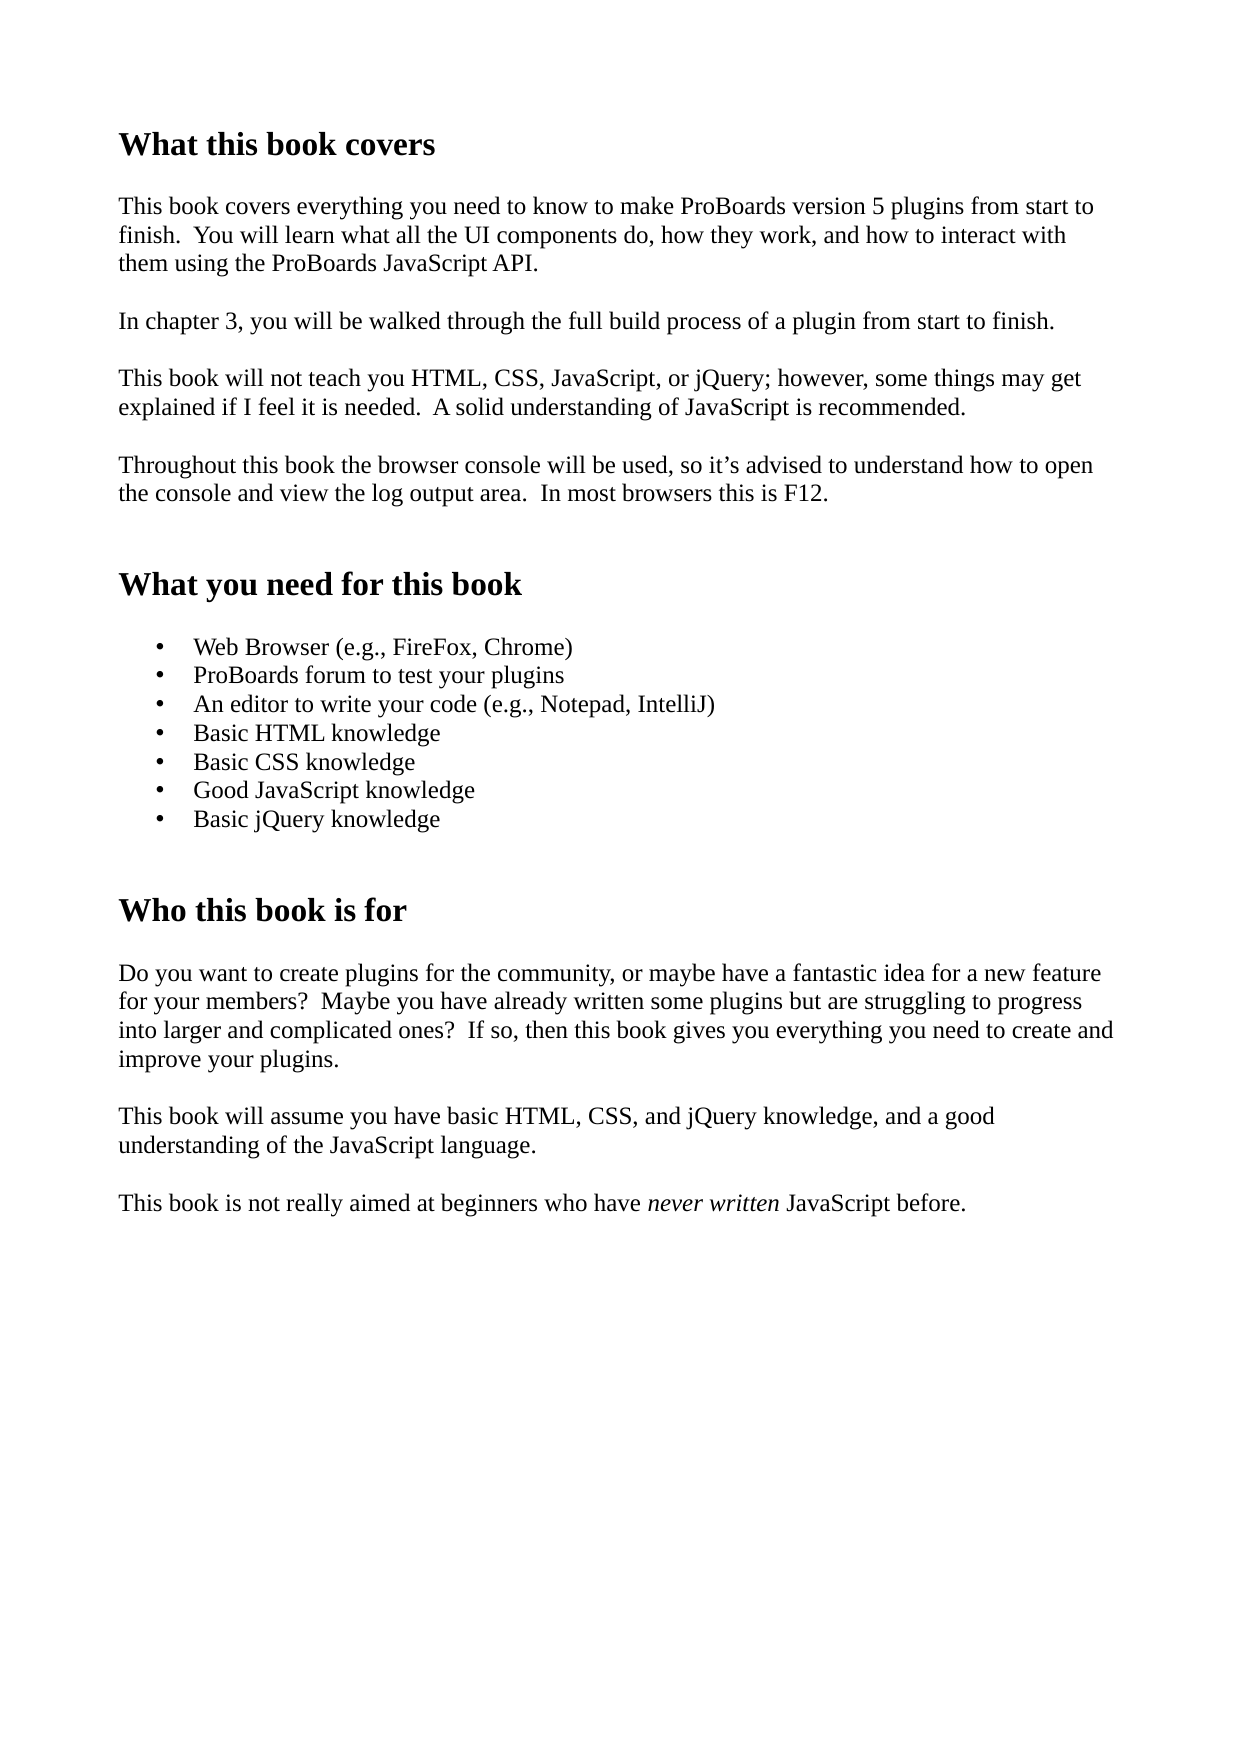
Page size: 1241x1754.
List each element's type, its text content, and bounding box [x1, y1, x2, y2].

text Do you want to create plugins for the community, or maybe have a fantastic idea for a new feature for your members? Maybe you have already written some plugins but are struggling to progress into larger and complicated ones? If so, then this book gives you everything you need to create and improve your plugins. [118, 958, 1122, 1073]
list ProBoards forum to test your plugins [156, 661, 1122, 689]
text This book will assume you have basic HTML, CSS, and jQuery knowledge, and a good understanding of the JavaScript language. [118, 1101, 1122, 1159]
text This book will not teach you HTML, CSS, JavaScript, or jQuery; however, some things may get explained if I feel it is needed. A solid understanding of JavaScript is recommended. [118, 363, 1122, 421]
text Throughout this book the browser console will be used, so it’s advised to understand how to open the console and view the log output area. In most browsers this is F12. [118, 450, 1122, 507]
list Good JavaScript knowledge [156, 776, 1122, 804]
list Web Browser (e.g., FireFox, Chrome) [156, 632, 1122, 661]
list Basic CSS knowledge [156, 747, 1122, 776]
text Who this book is for [118, 891, 1122, 929]
text What you need for this book [118, 565, 1122, 603]
text This book is not really aimed at beginners who have never written JavaScript before. [118, 1188, 1122, 1216]
list Basic jQuery knowledge [156, 804, 1122, 833]
text In chapter 3, you will be walked through the full build process of a plugin from start to finish. [118, 306, 1122, 335]
text This book covers everything you need to know to make ProBoards version 5 plugins from start to finish. You will learn what all the UI components do, how they work, and how to interact with them using the ProBoards JavaScript API. [118, 191, 1122, 277]
text What this book covers [118, 124, 1122, 162]
list Basic HTML knowledge [156, 718, 1122, 747]
list An editor to write your code (e.g., Notepad, IntelliJ) [156, 689, 1122, 718]
